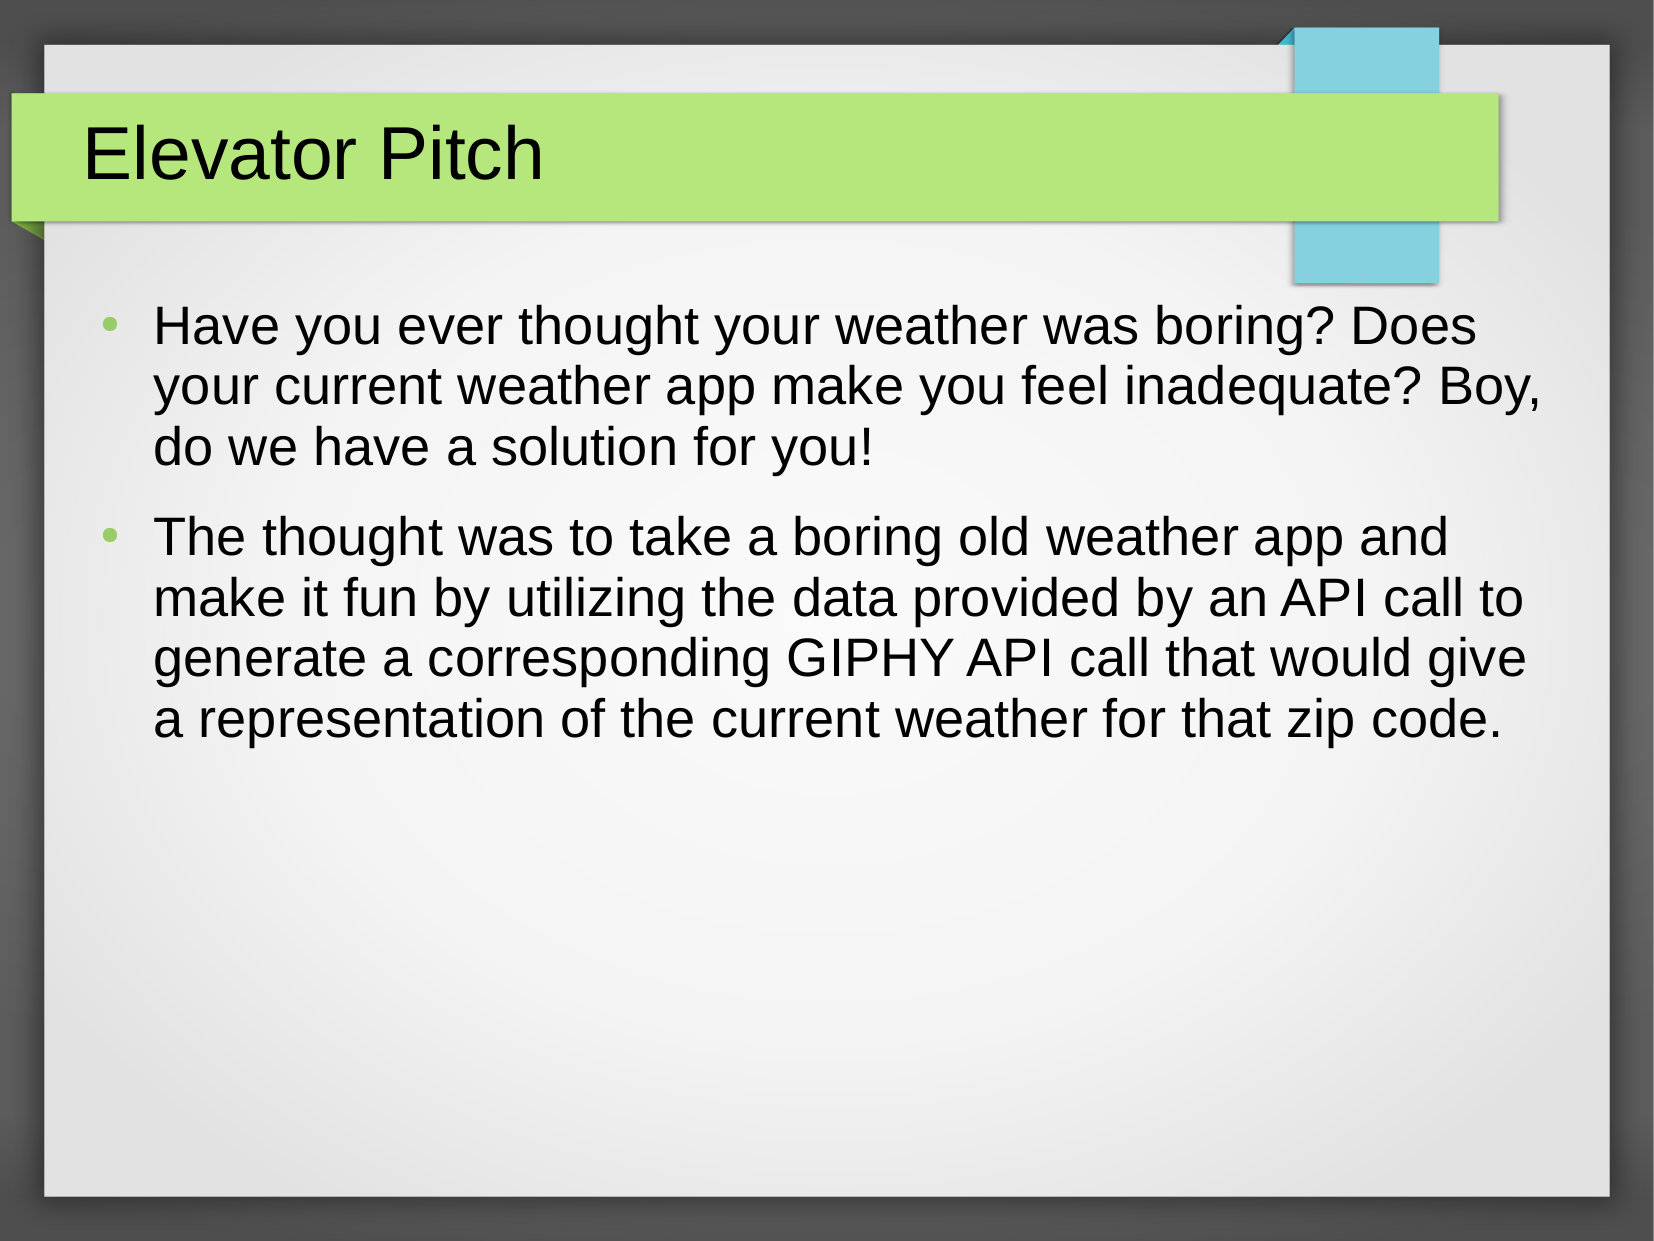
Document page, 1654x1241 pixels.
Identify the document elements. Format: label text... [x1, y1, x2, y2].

list Have you ever thought your weather was boring? Does your current weather app make you feel inadequate? Boy, do we have a solution for you! The thought was to take a boring old weather app and make it fun by utilizing the data provided by an API call to generate a corresponding GIPHY API call that would give a representation of the current weather for that zip code. [82, 295, 1571, 1015]
title Elevator Pitch [82, 94, 1264, 213]
picture [0, 0, 1654, 1241]
